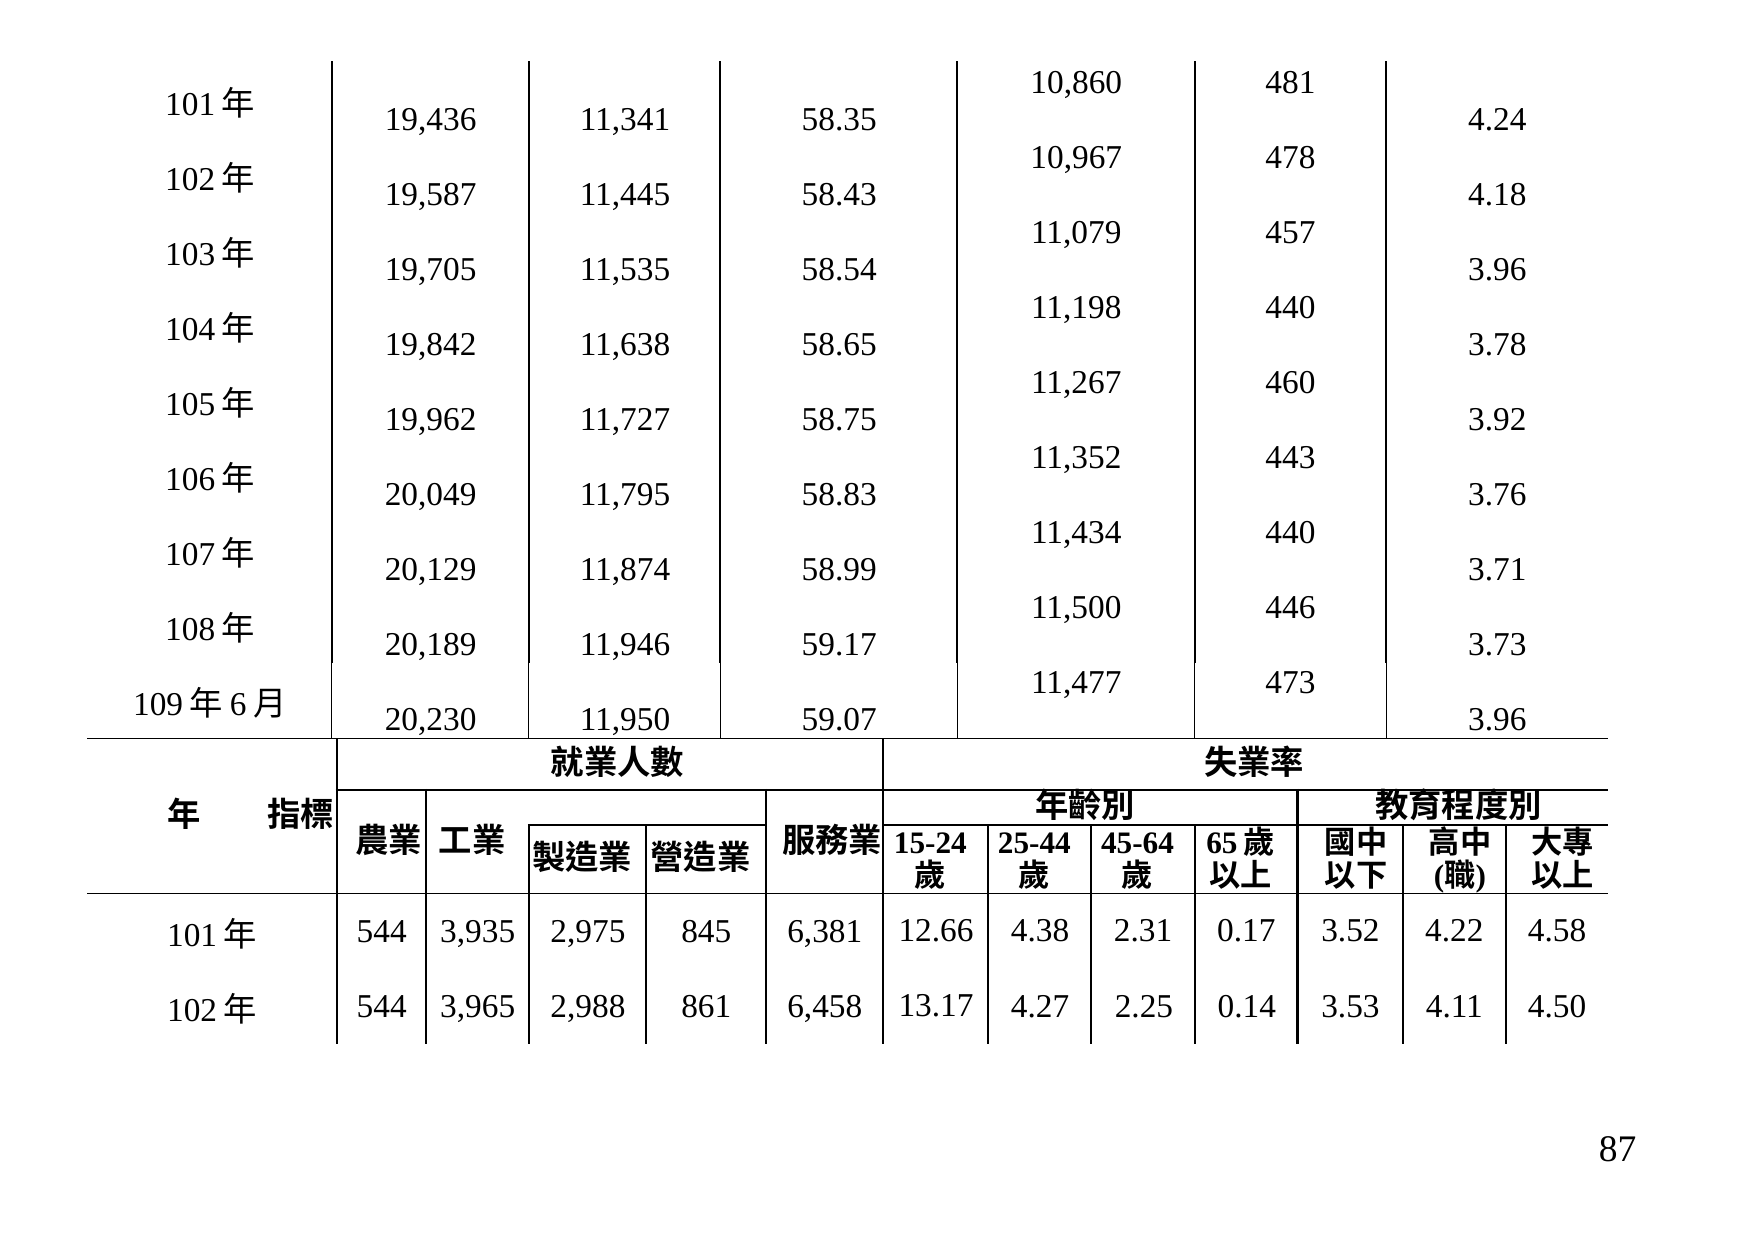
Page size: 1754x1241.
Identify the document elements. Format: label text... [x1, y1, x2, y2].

table_cell 11,950 [529, 663, 720, 738]
table_cell 105年 [87, 363, 331, 438]
table_cell 101年 [87, 61, 331, 138]
table_cell 10,967 [958, 138, 1194, 213]
table_cell 103年 [87, 213, 331, 288]
table_cell 3.96 [1387, 663, 1608, 738]
table_cell 2,975 [530, 894, 645, 969]
table_cell 19,962 [333, 363, 528, 438]
table_cell 2.31 [1092, 894, 1194, 969]
table_cell 3.52 [1299, 894, 1402, 969]
table_cell 3.71 [1387, 513, 1608, 588]
table_cell 4.27 [989, 969, 1090, 1044]
table_cell 6,458 [767, 969, 882, 1044]
table_cell 19,705 [333, 213, 528, 288]
table_cell 11,352 [958, 438, 1194, 513]
table_cell 58.43 [721, 138, 956, 213]
table_cell 20,189 [333, 588, 528, 663]
table_cell 59.07 [721, 663, 957, 738]
table_cell 19,436 [333, 61, 528, 138]
table_cell 59.17 [721, 588, 956, 663]
table_cell 3.76 [1387, 438, 1608, 513]
table_cell 11,341 [530, 61, 719, 138]
table_cell 11,445 [530, 138, 719, 213]
table_cell [529, 791, 646, 824]
table_cell 11,500 [958, 588, 1194, 663]
table_cell 失業率 [884, 739, 1608, 789]
table_cell 446 [1196, 588, 1385, 663]
table_cell 58.54 [721, 213, 956, 288]
table_cell 440 [1196, 288, 1385, 363]
table_cell 3.92 [1387, 363, 1608, 438]
table_cell 2,988 [530, 969, 645, 1044]
table_cell 102年 [87, 138, 331, 213]
table_cell 服務業 [767, 791, 882, 893]
table_cell 年 指標 [87, 739, 336, 893]
table_cell 845 [647, 894, 765, 969]
table_cell 544 [338, 894, 425, 969]
table_cell 國中 以下 [1299, 826, 1402, 893]
table_cell 10,860 [958, 61, 1194, 138]
table_cell 教育程度別 [1299, 791, 1608, 824]
table_cell 3.73 [1387, 588, 1608, 663]
table_cell 102年 [87, 969, 336, 1044]
table_cell 11,795 [530, 438, 719, 513]
table_cell 11,727 [530, 363, 719, 438]
table_cell 19,842 [333, 288, 528, 363]
table_cell 農業 [338, 791, 425, 893]
table_cell 478 [1196, 138, 1385, 213]
table_cell 4.22 [1404, 894, 1505, 969]
table_cell 19,587 [333, 138, 528, 213]
table_cell 4.38 [989, 894, 1090, 969]
table_cell 就業人數 [338, 739, 882, 789]
table_cell 20,129 [333, 513, 528, 588]
table_cell 11,267 [958, 363, 1194, 438]
table_cell 0.14 [1196, 969, 1296, 1044]
table_cell 11,874 [530, 513, 719, 588]
table_cell 473 [1195, 663, 1386, 738]
table_cell 45-64歲 [1092, 826, 1194, 893]
table_cell 440 [1196, 513, 1385, 588]
table_cell 58.99 [721, 513, 956, 588]
table_cell 15-24歲 [884, 826, 987, 893]
table_cell 544 [338, 969, 425, 1044]
table_cell 108年 [87, 588, 331, 663]
table_cell 11,198 [958, 288, 1194, 363]
table_cell [646, 791, 765, 824]
table_cell 109年6月 [87, 663, 331, 738]
table_cell 大專 以上 [1507, 826, 1608, 893]
table_cell 4.58 [1507, 894, 1608, 969]
table_cell 65歲 以上 [1196, 826, 1296, 893]
table_cell 58.35 [721, 61, 956, 138]
table_cell 58.75 [721, 363, 956, 438]
table_cell 4.50 [1507, 969, 1608, 1044]
table_cell 3.78 [1387, 288, 1608, 363]
table_cell 25-44歲 [989, 826, 1090, 893]
table_cell 6,381 [767, 894, 882, 969]
table_cell 11,079 [958, 213, 1194, 288]
table_cell 2.25 [1092, 969, 1194, 1044]
table_cell 443 [1196, 438, 1385, 513]
table_cell 460 [1196, 363, 1385, 438]
table_cell 12.66 [884, 894, 987, 969]
table_cell 3,935 [427, 894, 528, 969]
table_cell 861 [647, 969, 765, 1044]
table_cell 11,477 [958, 663, 1194, 738]
table_cell 0.17 [1196, 894, 1296, 969]
table_cell 營造業 [647, 826, 765, 893]
table_cell 工業 [427, 791, 529, 893]
table_cell 481 [1196, 61, 1385, 138]
table_cell 457 [1196, 213, 1385, 288]
table_cell 11,434 [958, 513, 1194, 588]
table_cell 製造業 [530, 826, 645, 893]
table_cell 3.53 [1299, 969, 1402, 1044]
table_cell 101年 [87, 894, 336, 969]
table_cell 4.18 [1387, 138, 1608, 213]
table_cell 11,946 [530, 588, 719, 663]
table_cell 4.11 [1404, 969, 1505, 1044]
table_cell 高中(職) [1404, 826, 1505, 893]
table_cell 年齡別 [884, 791, 1296, 824]
table_cell 3,965 [427, 969, 528, 1044]
table_cell 13.17 [884, 969, 987, 1044]
table_cell 58.83 [721, 438, 956, 513]
table_cell 4.24 [1387, 61, 1608, 138]
table_cell 104年 [87, 288, 331, 363]
table_cell 11,638 [530, 288, 719, 363]
table_cell 11,535 [530, 213, 719, 288]
table_cell 58.65 [721, 288, 956, 363]
table_cell 3.96 [1387, 213, 1608, 288]
table_cell 20,230 [332, 663, 528, 738]
table_cell 106年 [87, 438, 331, 513]
table_cell 20,049 [333, 438, 528, 513]
table_cell 107年 [87, 513, 331, 588]
